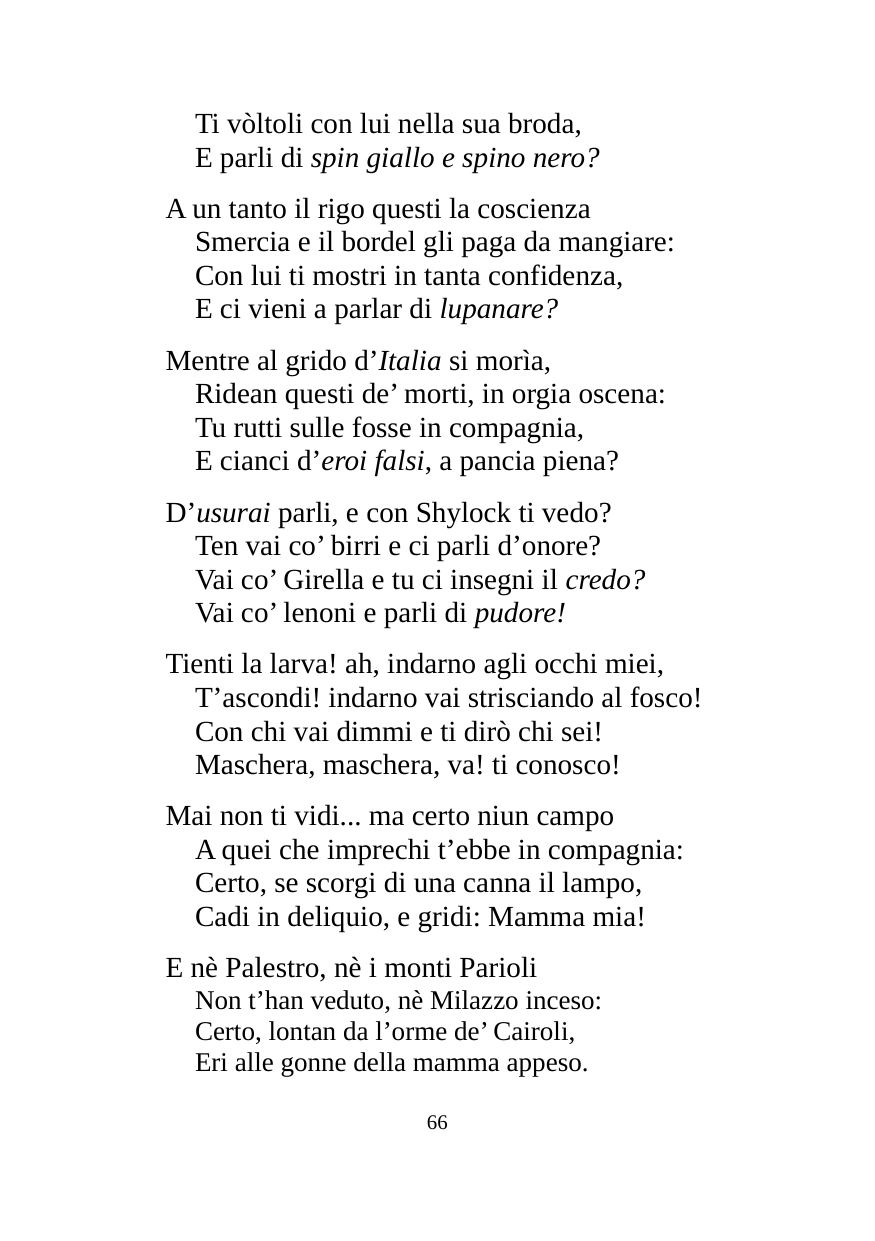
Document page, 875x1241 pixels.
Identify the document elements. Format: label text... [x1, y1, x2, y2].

text A un tanto il rigo questi la coscienza Smercia e il bordel gli paga da mangiare: Con lui ti mostri in tanta confidenza, E ci vieni a parlar di lupanare? [165, 191, 768, 325]
text Ti vòltoli con lui nella sua broda, E parli di spin giallo e spino nero? [165, 106, 768, 173]
text E nè Palestro, nè i monti Parioli Non t’han veduto, nè Milazzo inceso: Certo, lontan da l’orme de’ Cairoli, Eri alle gonne della mamma appeso. [165, 950, 768, 1077]
text Tienti la larva! ah, indarno agli occhi miei, T’ascondi! indarno vai strisciando al fosco! Con chi vai dimmi e ti dirò chi sei! Maschera, maschera, va! ti conosco! [165, 647, 768, 781]
text Mentre al grido d’Italia si morìa, Ridean questi de’ morti, in orgia oscena: Tu rutti sulle fosse in compagnia, E cianci d’eroi falsi, a pancia piena? [165, 343, 768, 477]
text D’usurai parli, e con Shylock ti vedo? Ten vai co’ birri e ci parli d’onore? Vai co’ Girella e tu ci insegni il credo? Vai co’ lenoni e parli di pudore! [165, 495, 768, 629]
text Mai non ti vidi... ma certo niun campo A quei che imprechi t’ebbe in compagnia: Certo, se scorgi di una canna il lampo, Cadi in deliquio, e gridi: Mamma mia! [165, 798, 768, 933]
